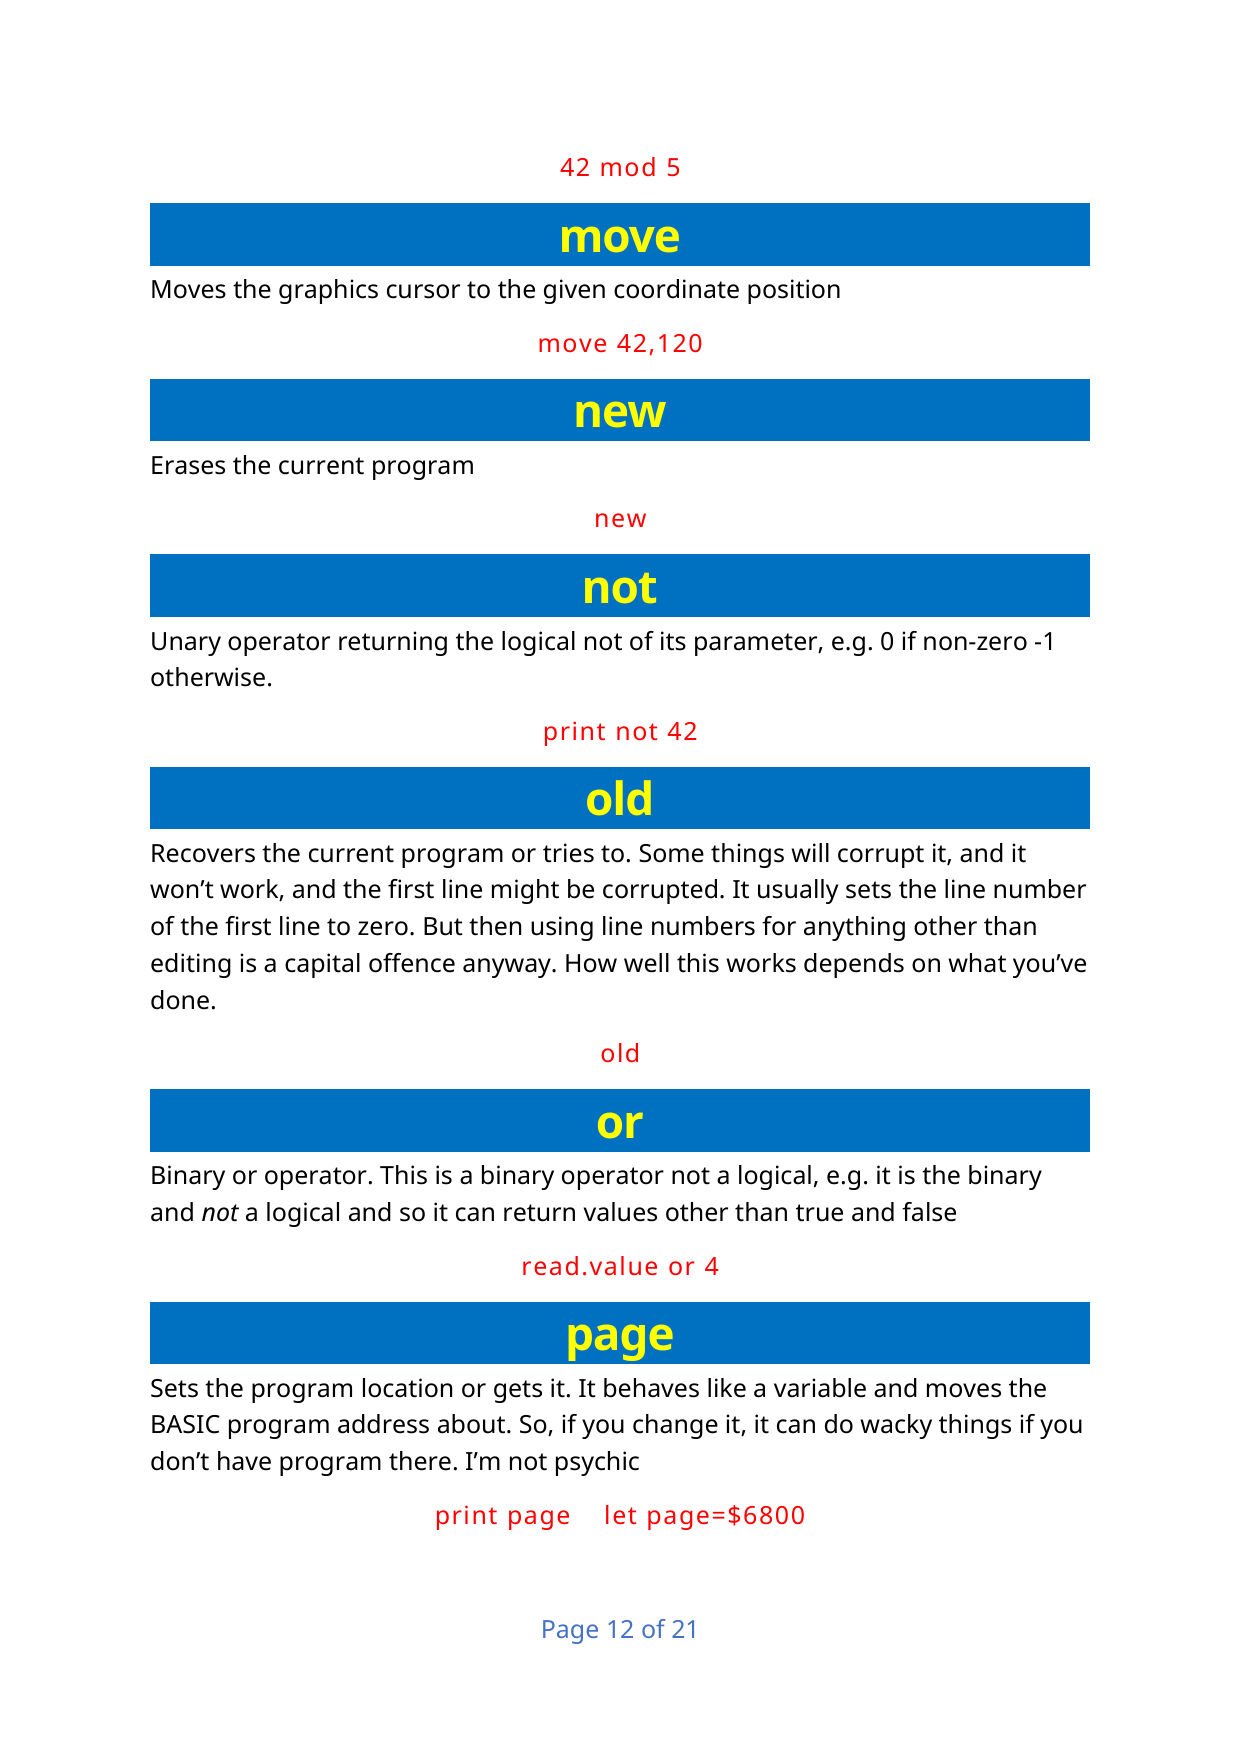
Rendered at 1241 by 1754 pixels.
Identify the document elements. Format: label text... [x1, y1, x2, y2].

text Erases the current program [150, 448, 1090, 482]
text Binary or operator. This is a binary operator not a logical, e.g. it is the binary and not a logical and so it can return values other than true and false [150, 1158, 1090, 1229]
text Recovers the current program or tries to. Some things will corrupt it, and it won’t work, and the first line might be corrupted. It usually sets the line number of the first line to zero. But then using line numbers for anything other than editing is a capital offence anyway. How well this works depends on what you’ve done. [150, 835, 1090, 1017]
title move [150, 203, 1090, 266]
title or [150, 1089, 1090, 1152]
title new [150, 379, 1090, 441]
title not [150, 554, 1090, 617]
text Unary operator returning the logical not of its parameter, e.g. 0 if non-zero -1 otherwise. [150, 623, 1090, 694]
title page [150, 1302, 1090, 1364]
subtitle new [150, 501, 1090, 535]
subtitle print not 42 [150, 713, 1090, 747]
subtitle print page let page=$6800 [150, 1497, 1090, 1531]
text Sets the program location or gets it. It behaves like a variable and moves the BASIC program address about. So, if you change it, it can do wacky things if you don’t have program there. I’m not psychic [150, 1370, 1090, 1478]
subtitle move 42,120 [150, 326, 1090, 359]
title old [150, 767, 1090, 829]
subtitle read.value or 4 [150, 1248, 1090, 1282]
subtitle old [150, 1036, 1090, 1070]
text Moves the graphics cursor to the given coordinate position [150, 272, 1090, 306]
subtitle 42 mod 5 [150, 150, 1090, 184]
